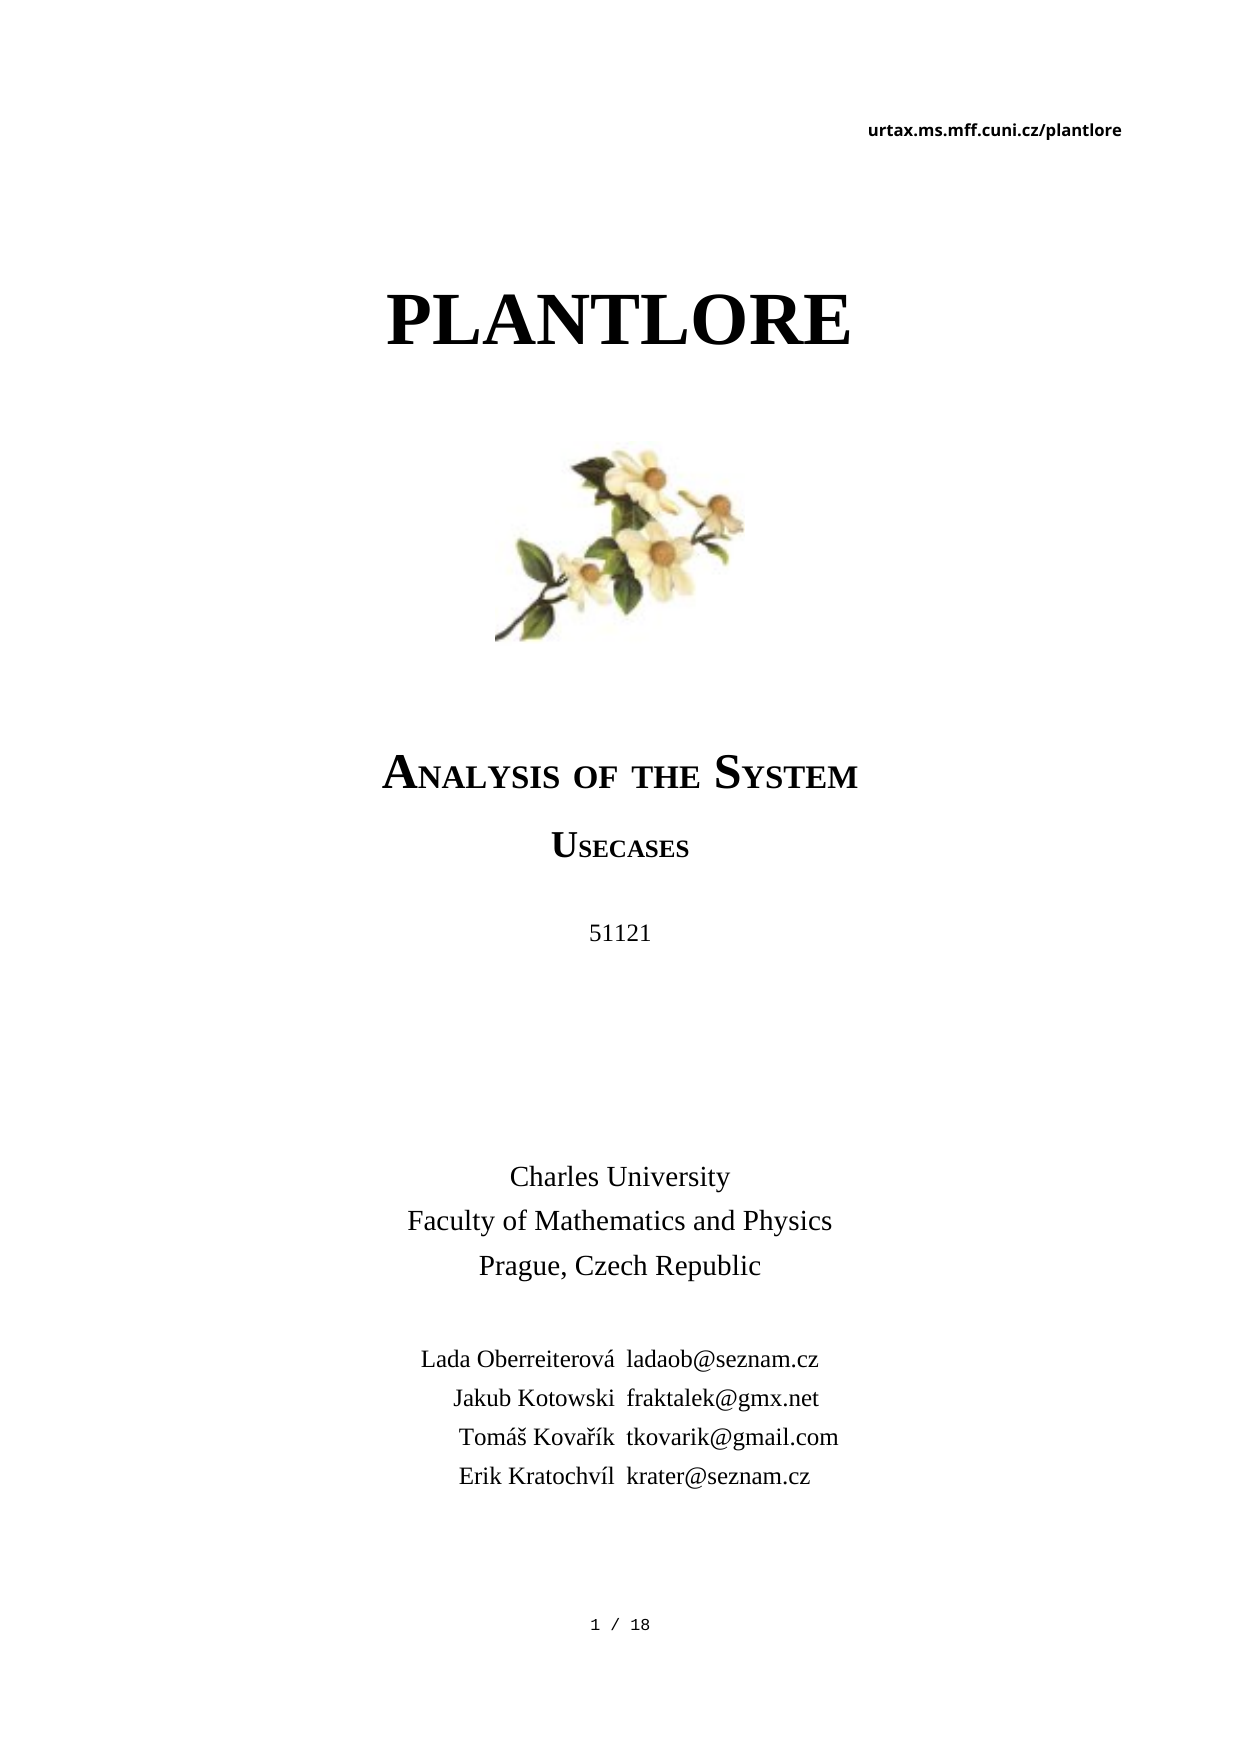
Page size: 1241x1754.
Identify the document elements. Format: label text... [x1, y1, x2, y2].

table_cell tkovarik@gmail.com [620, 1418, 988, 1457]
subtitle Usecases [118, 824, 1122, 866]
table_cell fraktalek@gmx.net [620, 1378, 988, 1417]
text Charles University [118, 1160, 1122, 1192]
table_cell Erik Kratochvíl [237, 1457, 620, 1496]
picture [495, 441, 745, 692]
table_header Lada Oberreiterová [237, 1339, 620, 1378]
subtitle PLANTLORE [118, 278, 1122, 361]
table_header ladaob@seznam.cz [620, 1339, 988, 1378]
text 51121 [118, 919, 1122, 946]
table_cell krater@seznam.cz [620, 1457, 988, 1496]
text Faculty of Mathematics and Physics [118, 1205, 1122, 1237]
table_cell Tomáš Kovařík [237, 1418, 620, 1457]
text Prague, Czech Republic [118, 1249, 1122, 1282]
subtitle Analysis of the System [118, 744, 1122, 799]
table_cell Jakub Kotowski [237, 1378, 620, 1417]
